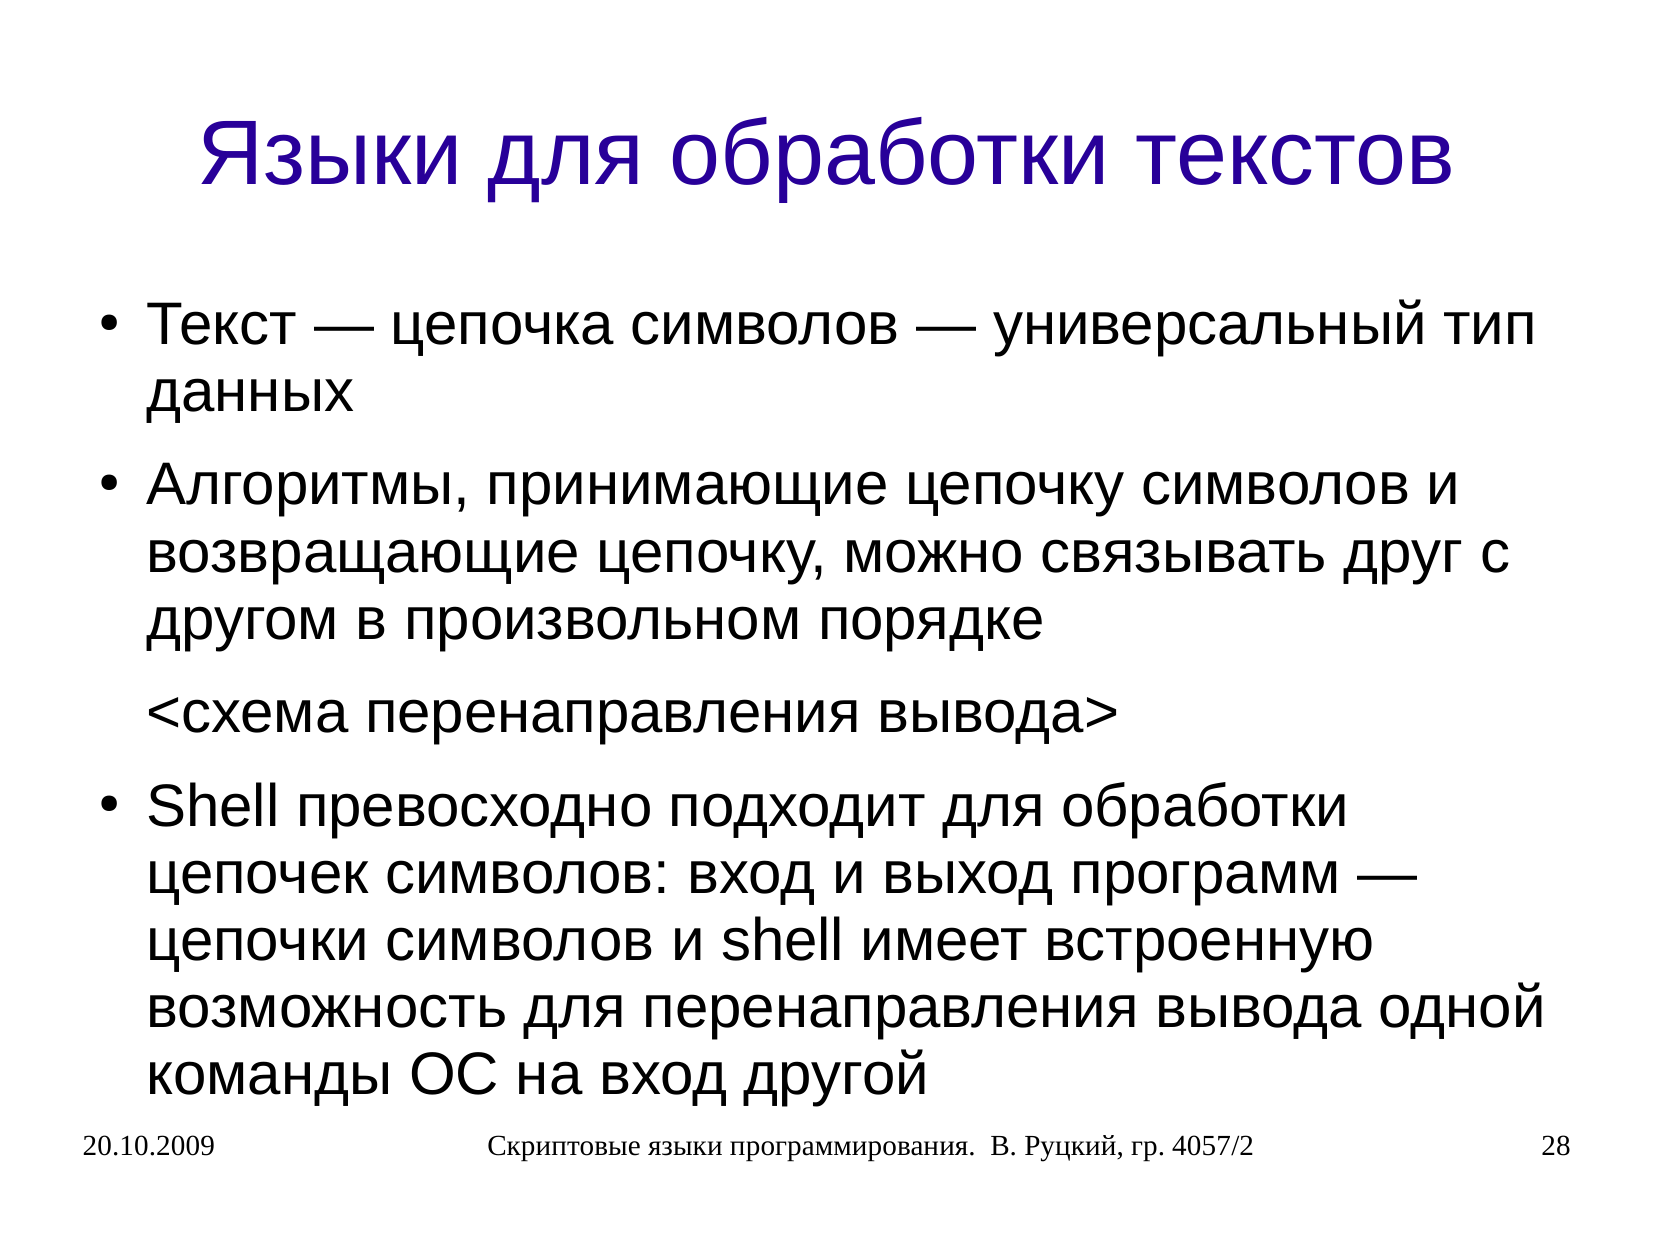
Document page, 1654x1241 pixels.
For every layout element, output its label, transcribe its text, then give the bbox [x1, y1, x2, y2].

list Текст — цепочка символов — универсальный тип данных Алгоритмы, принимающие цепочку символов и возвращающие цепочку, можно связывать друг с другом в произвольном порядке <схема перенаправления вывода> Shell превосходно подходит для обработки цепочек символов: вход и выход программ — цепочки символов и shell имеет встроенную возможность для перенаправления вывода одной команды ОС на вход другой [82, 290, 1571, 1109]
title Языки для обработки текстов [82, 49, 1571, 257]
